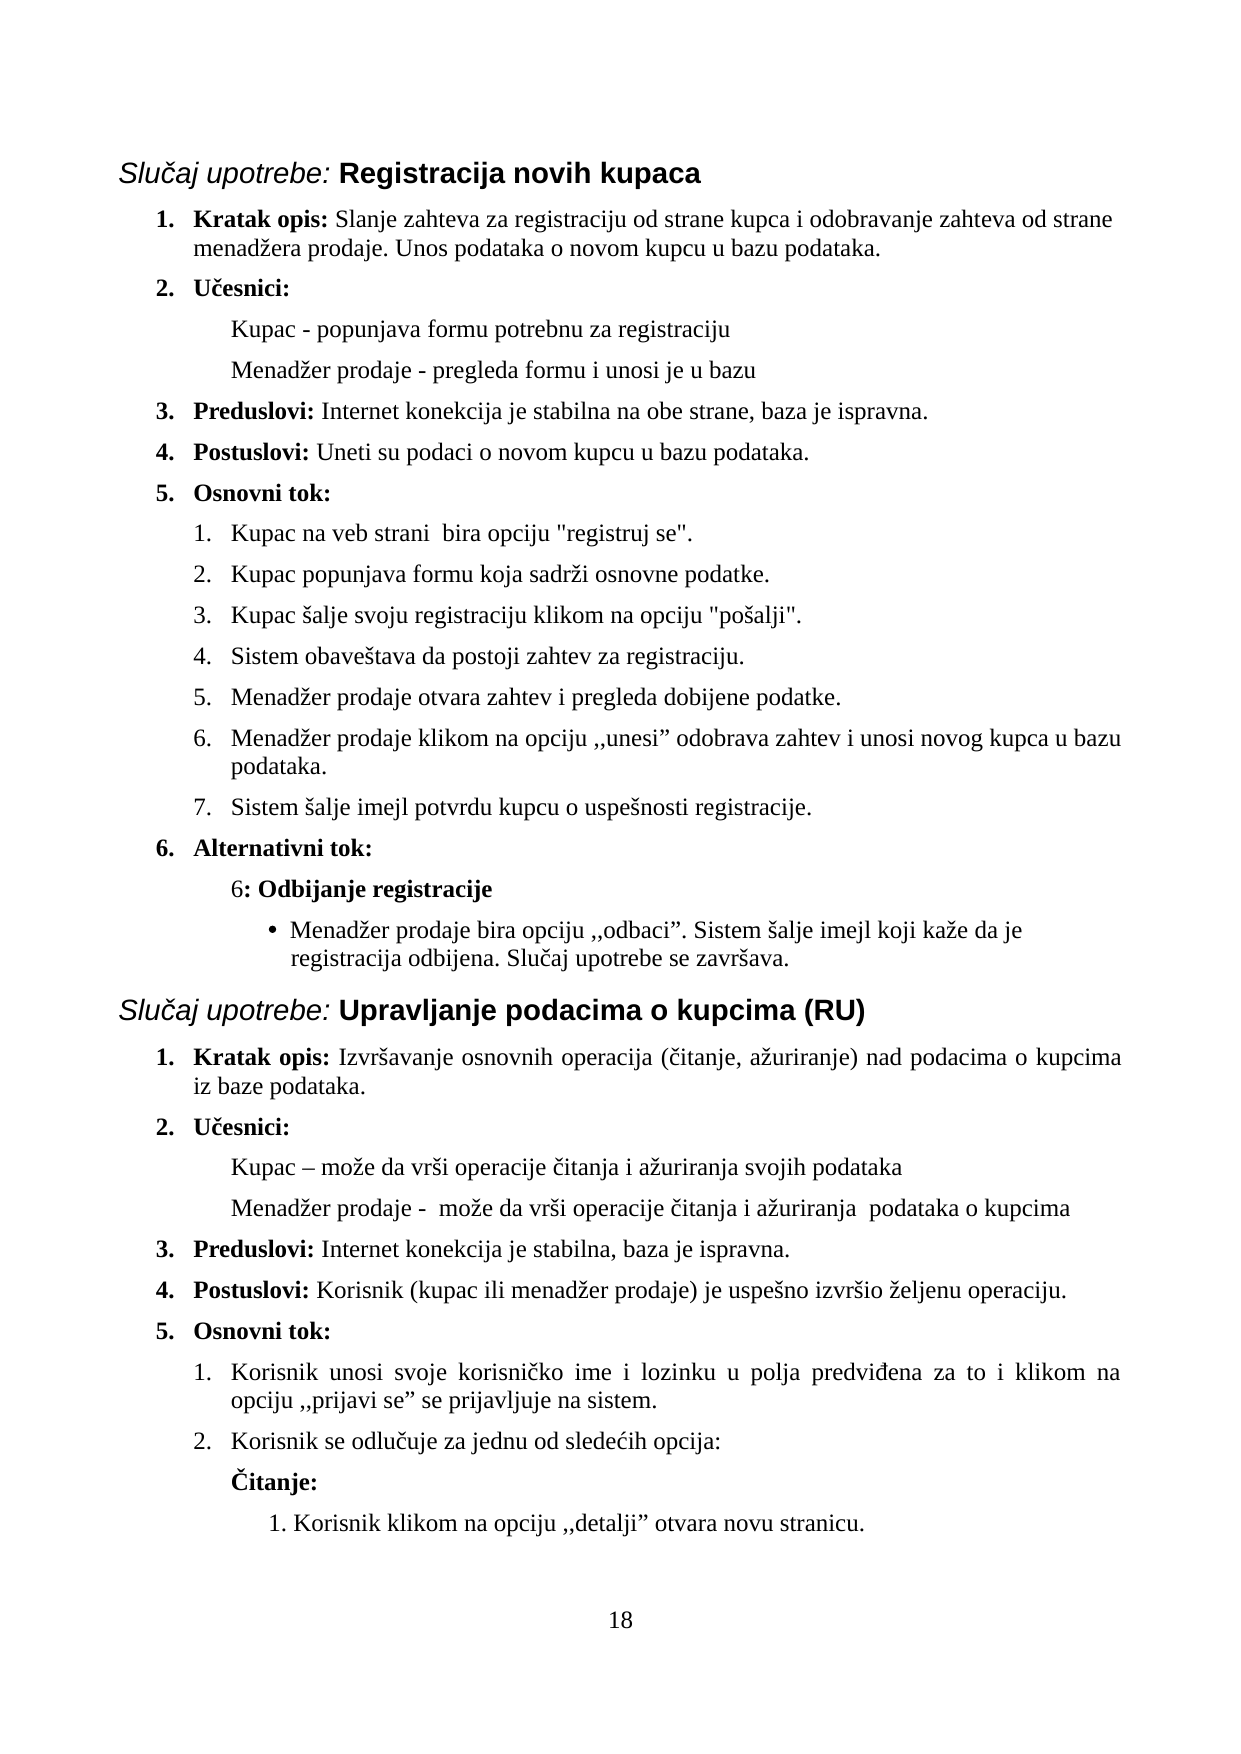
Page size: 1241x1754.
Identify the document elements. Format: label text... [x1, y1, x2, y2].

list Kupac šalje svoju registraciju klikom na opciju "pošalji". [193, 600, 1122, 629]
list Sistem obaveštava da postoji zahtev za registraciju. [193, 641, 1122, 670]
list Menadžer prodaje - pregleda formu i unosi je u bazu [231, 355, 1122, 384]
list Učesnici: [156, 273, 1122, 302]
list 6: Odbijanje registracije [231, 874, 1122, 903]
list Kupac – može da vrši operacije čitanja i ažuriranja svojih podataka [231, 1152, 1122, 1181]
list Osnovni tok: [156, 478, 1122, 506]
list Čitanje: [231, 1467, 1122, 1496]
list Kupac popunjava formu koja sadrži osnovne podatke. [193, 559, 1122, 588]
subtitle Slučaj upotrebe: Upravljanje podacima o kupcima (RU) [118, 993, 1122, 1027]
list Kupac na veb strani bira opciju "registruj se". [193, 518, 1122, 547]
list Kratak opis: Izvršavanje osnovnih operacija (čitanje, ažuriranje) nad podacima o kupcima iz baze podataka. [156, 1042, 1122, 1099]
list Osnovni tok: [156, 1316, 1122, 1344]
list Menadžer prodaje - može da vrši operacije čitanja i ažuriranja podataka o kupcima [231, 1193, 1122, 1222]
list Učesnici: [156, 1112, 1122, 1140]
list Menadžer prodaje bira opciju ,,odbaci”. Sistem šalje imejl koji kaže da je registracija odbijena. Slučaj upotrebe se završava. [268, 915, 1122, 972]
list Alternativni tok: [156, 833, 1122, 862]
list Preduslovi: Internet konekcija je stabilna na obe strane, baza je ispravna. [156, 396, 1122, 425]
subtitle Slučaj upotrebe: Registracija novih kupaca [118, 156, 1122, 189]
list Sistem šalje imejl potvrdu kupcu o uspešnosti registracije. [193, 792, 1122, 821]
list Preduslovi: Internet konekcija je stabilna, baza je ispravna. [156, 1234, 1122, 1263]
list Kupac - popunjava formu potrebnu za registraciju [231, 314, 1122, 343]
list Menadžer prodaje otvara zahtev i pregleda dobijene podatke. [193, 682, 1122, 711]
list Postuslovi: Korisnik (kupac ili menadžer prodaje) je uspešno izvršio željenu operaciju. [156, 1275, 1122, 1304]
list Korisnik unosi svoje korisničko ime i lozinku u polja predviđena za to i klikom na opciju ,,prijavi se” se prijavljuje na sistem. [193, 1357, 1122, 1414]
list Kratak opis: Slanje zahteva za registraciju od strane kupca i odobravanje zahteva od strane menadžera prodaje. Unos podataka o novom kupcu u bazu podataka. [156, 204, 1122, 261]
list Postuslovi: Uneti su podaci o novom kupcu u bazu podataka. [156, 437, 1122, 466]
list Korisnik klikom na opciju ,,detalji” otvara novu stranicu. [268, 1508, 1122, 1537]
list Korisnik se odlučuje za jednu od sledećih opcija: [193, 1426, 1122, 1455]
list Menadžer prodaje klikom na opciju ,,unesi” odobrava zahtev i unosi novog kupca u bazu podataka. [193, 723, 1122, 780]
